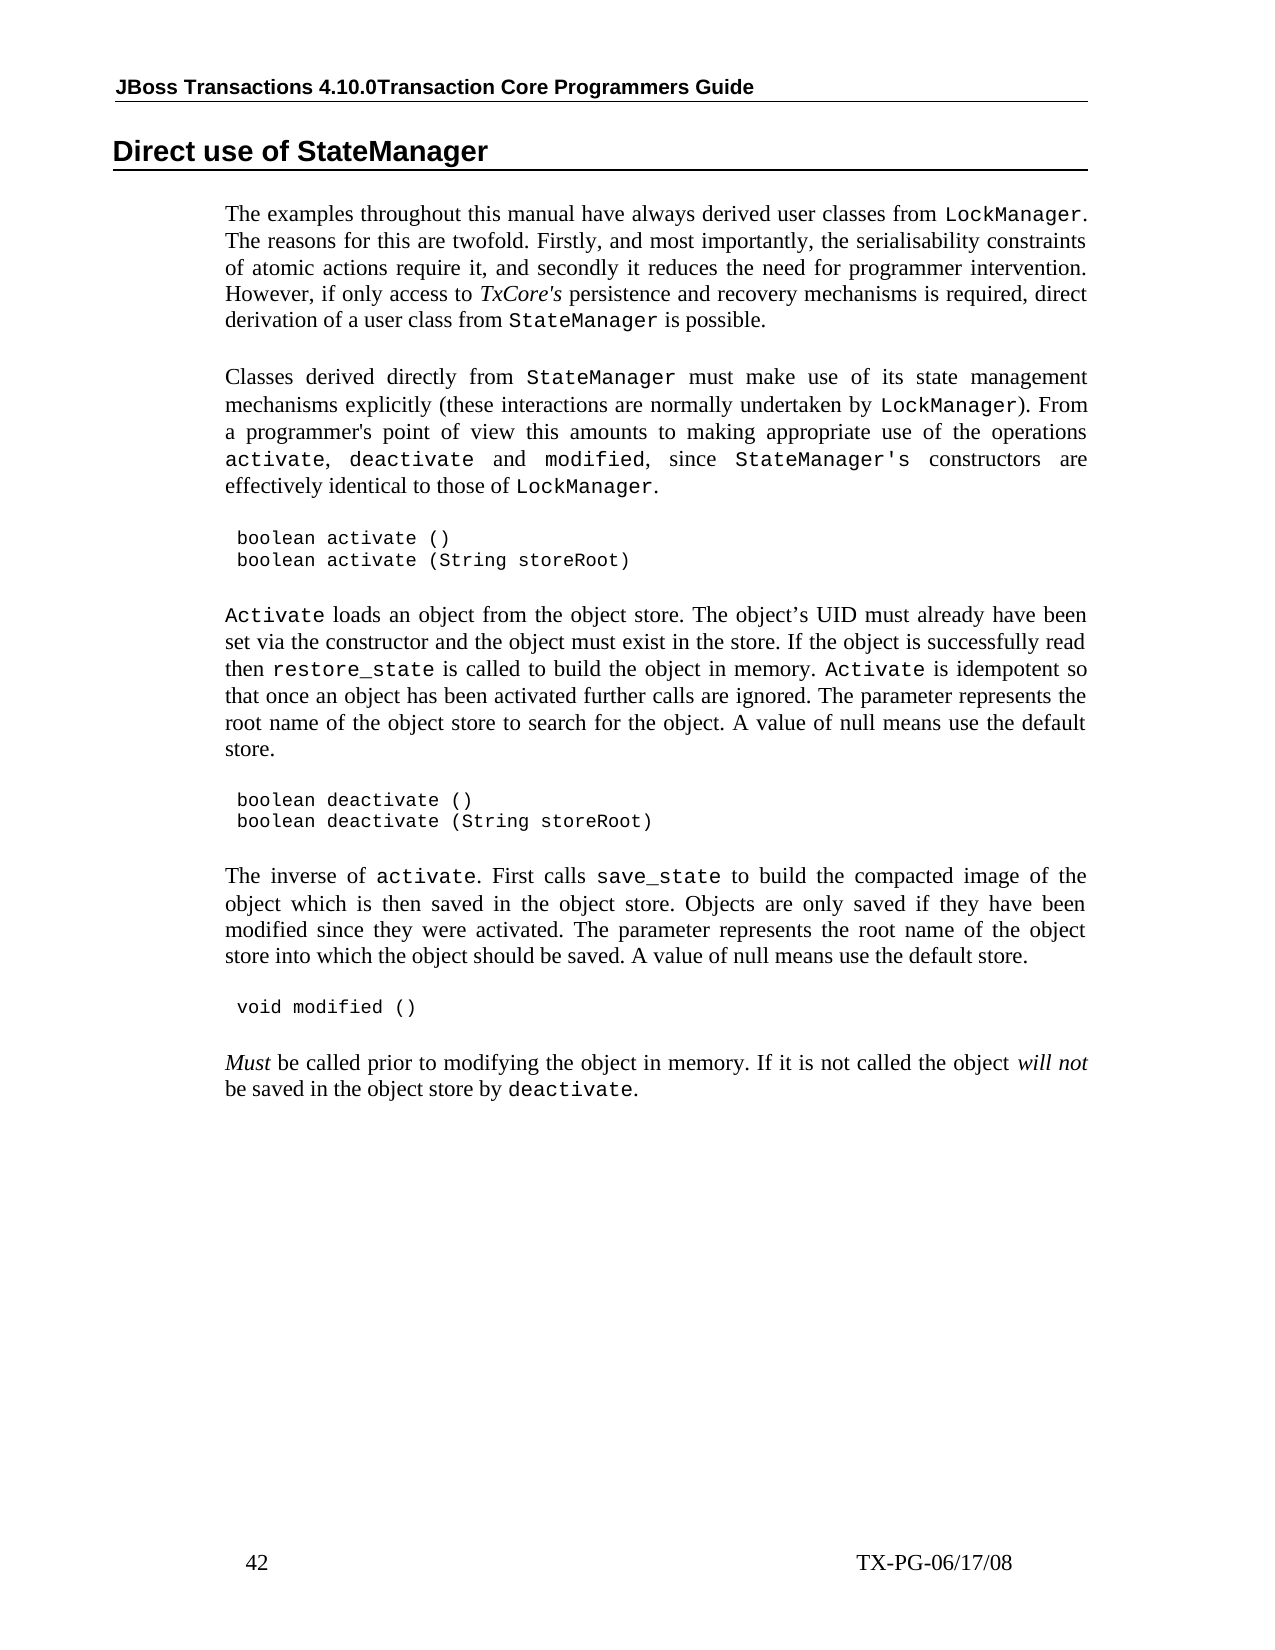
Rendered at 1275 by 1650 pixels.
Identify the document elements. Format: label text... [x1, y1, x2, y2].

subtitle Direct use of StateManager [112, 134, 1088, 171]
text void modified () [237, 998, 1088, 1019]
text Must be called prior to modifying the object in memory. If it is not called the object will not be saved in the object store by deactivate. [225, 1048, 1088, 1102]
text boolean deactivate () boolean deactivate (String storeRoot) [237, 791, 1088, 833]
text Activate loads an object from the object store. The object’s UID must already have been set via the constructor and the object must exist in the store. If the object is successfully read then restore_state is called to build the object in memory. Activate is idempotent so that once an object has been activated further calls are ignored. The parameter represents the root name of the object store to search for the object. A value of null means use the default store. [225, 601, 1088, 761]
text The inverse of activate. First calls save_state to build the compacted image of the object which is then saved in the object store. Objects are only saved if they have been modified since they were activated. The parameter represents the root name of the object store into which the object should be saved. A value of null means use the default store. [225, 862, 1088, 969]
text boolean activate () boolean activate (String storeRoot) [237, 529, 1088, 572]
text The examples throughout this manual have always derived user classes from LockManager. The reasons for this are twofold. Firstly, and most importantly, the serialisability constraints of atomic actions require it, and secondly it reduces the need for programmer intervention. However, if only access to TxCore's persistence and recovery mechanisms is required, direct derivation of a user class from StateManager is possible. [225, 200, 1088, 334]
text Classes derived directly from StateManager must make use of its state management mechanisms explicitly (these interactions are normally undertaken by LockManager). From a programmer's point of view this amounts to making appropriate use of the operations activate, deactivate and modified, since StateManager's constructors are effectively identical to those of LockManager. [225, 363, 1088, 500]
